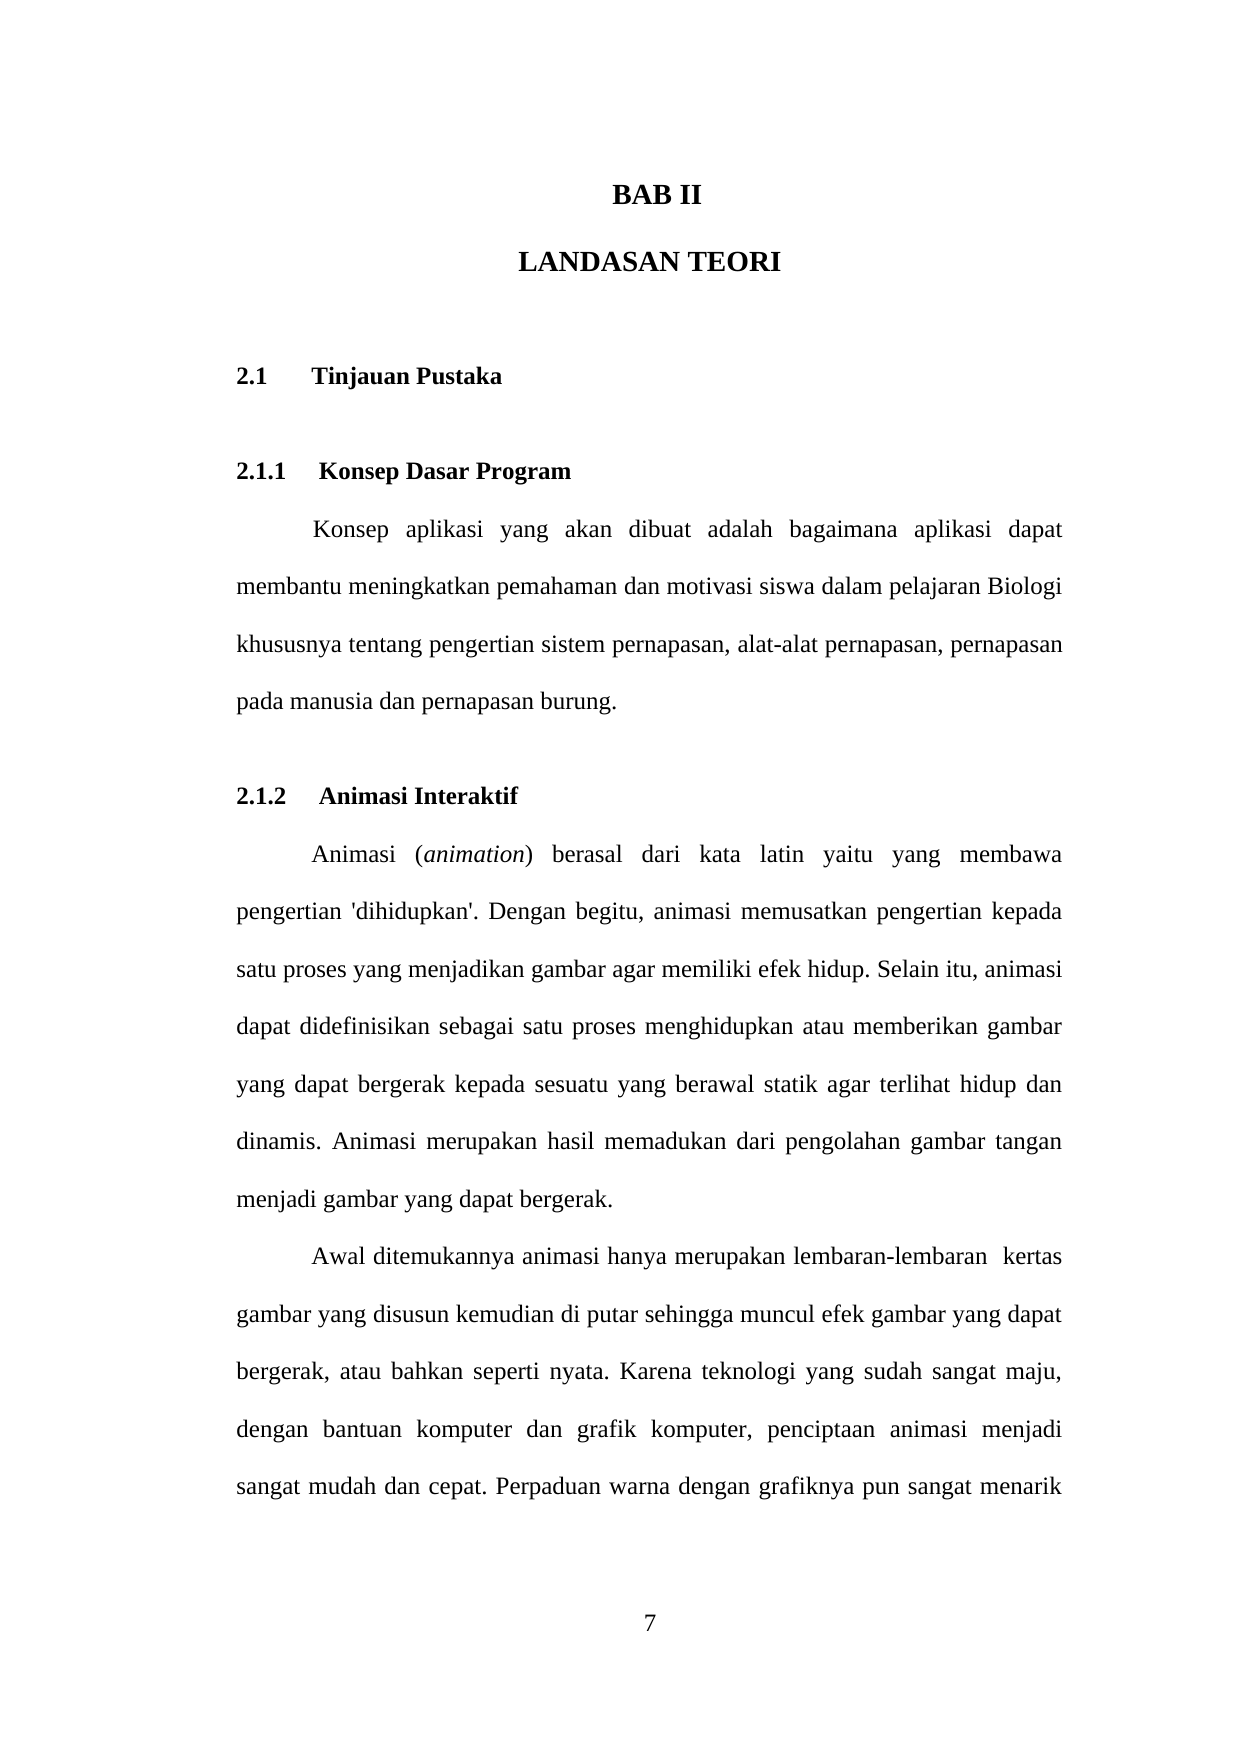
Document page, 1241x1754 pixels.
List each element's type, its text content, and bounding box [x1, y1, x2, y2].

text Animasi (animation) berasal dari kata latin yaitu yang membawa pengertian 'dihidupkan'. Dengan begitu, animasi memusatkan pengertian kepada satu proses yang menjadikan gambar agar memiliki efek hidup. Selain itu, animasi dapat didefinisikan sebagai satu proses menghidupkan atau memberikan gambar yang dapat bergerak kepada sesuatu yang berawal statik agar terlihat hidup dan dinamis. Animasi merupakan hasil memadukan dari pengolahan gambar tangan menjadi gambar yang dapat bergerak. [236, 839, 1063, 1213]
text Konsep aplikasi yang akan dibuat adalah bagaimana aplikasi dapat membantu meningkatkan pemahaman dan motivasi siswa dalam pelajaran Biologi khususnya tentang pengertian sistem pernapasan, alat-alat pernapasan, pernapasan pada manusia dan pernapasan burung. [236, 514, 1063, 715]
subtitle BAB II LANDASAN TEORI [236, 177, 1063, 278]
subtitle Animasi Interaktif [236, 781, 1063, 810]
subtitle Tinjauan Pustaka [236, 361, 1063, 390]
subtitle Konsep Dasar Program [236, 456, 1063, 485]
text Awal ditemukannya animasi hanya merupakan lembaran-lembaran kertas gambar yang disusun kemudian di putar sehingga muncul efek gambar yang dapat bergerak, atau bahkan seperti nyata. Karena teknologi yang sudah sangat maju, dengan bantuan komputer dan grafik komputer, penciptaan animasi menjadi sangat mudah dan cepat. Perpaduan warna dengan grafiknya pun sangat menarik [236, 1241, 1063, 1500]
